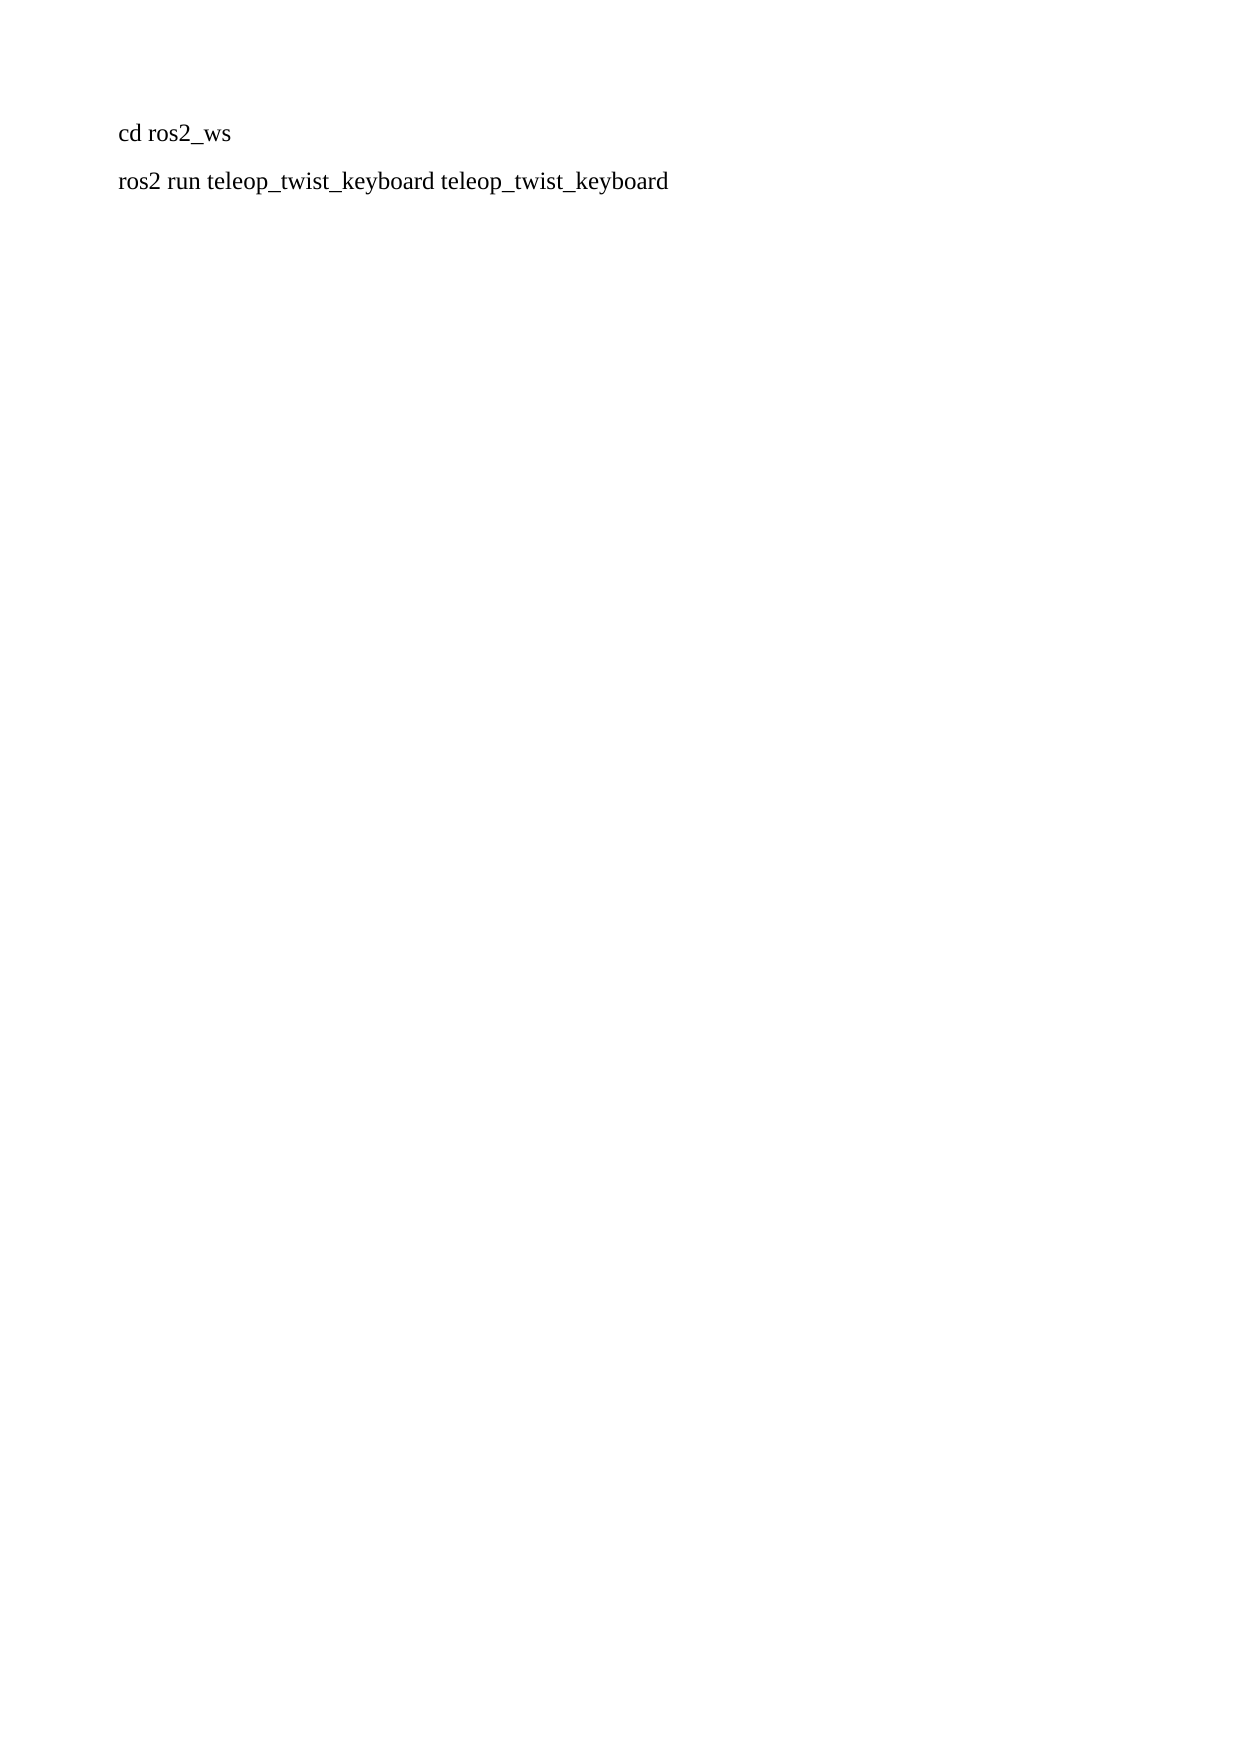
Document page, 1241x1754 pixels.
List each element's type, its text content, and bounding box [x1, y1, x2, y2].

text cd ros2_ws [118, 118, 1122, 147]
text ros2 run teleop_twist_keyboard teleop_twist_keyboard [118, 166, 1122, 194]
